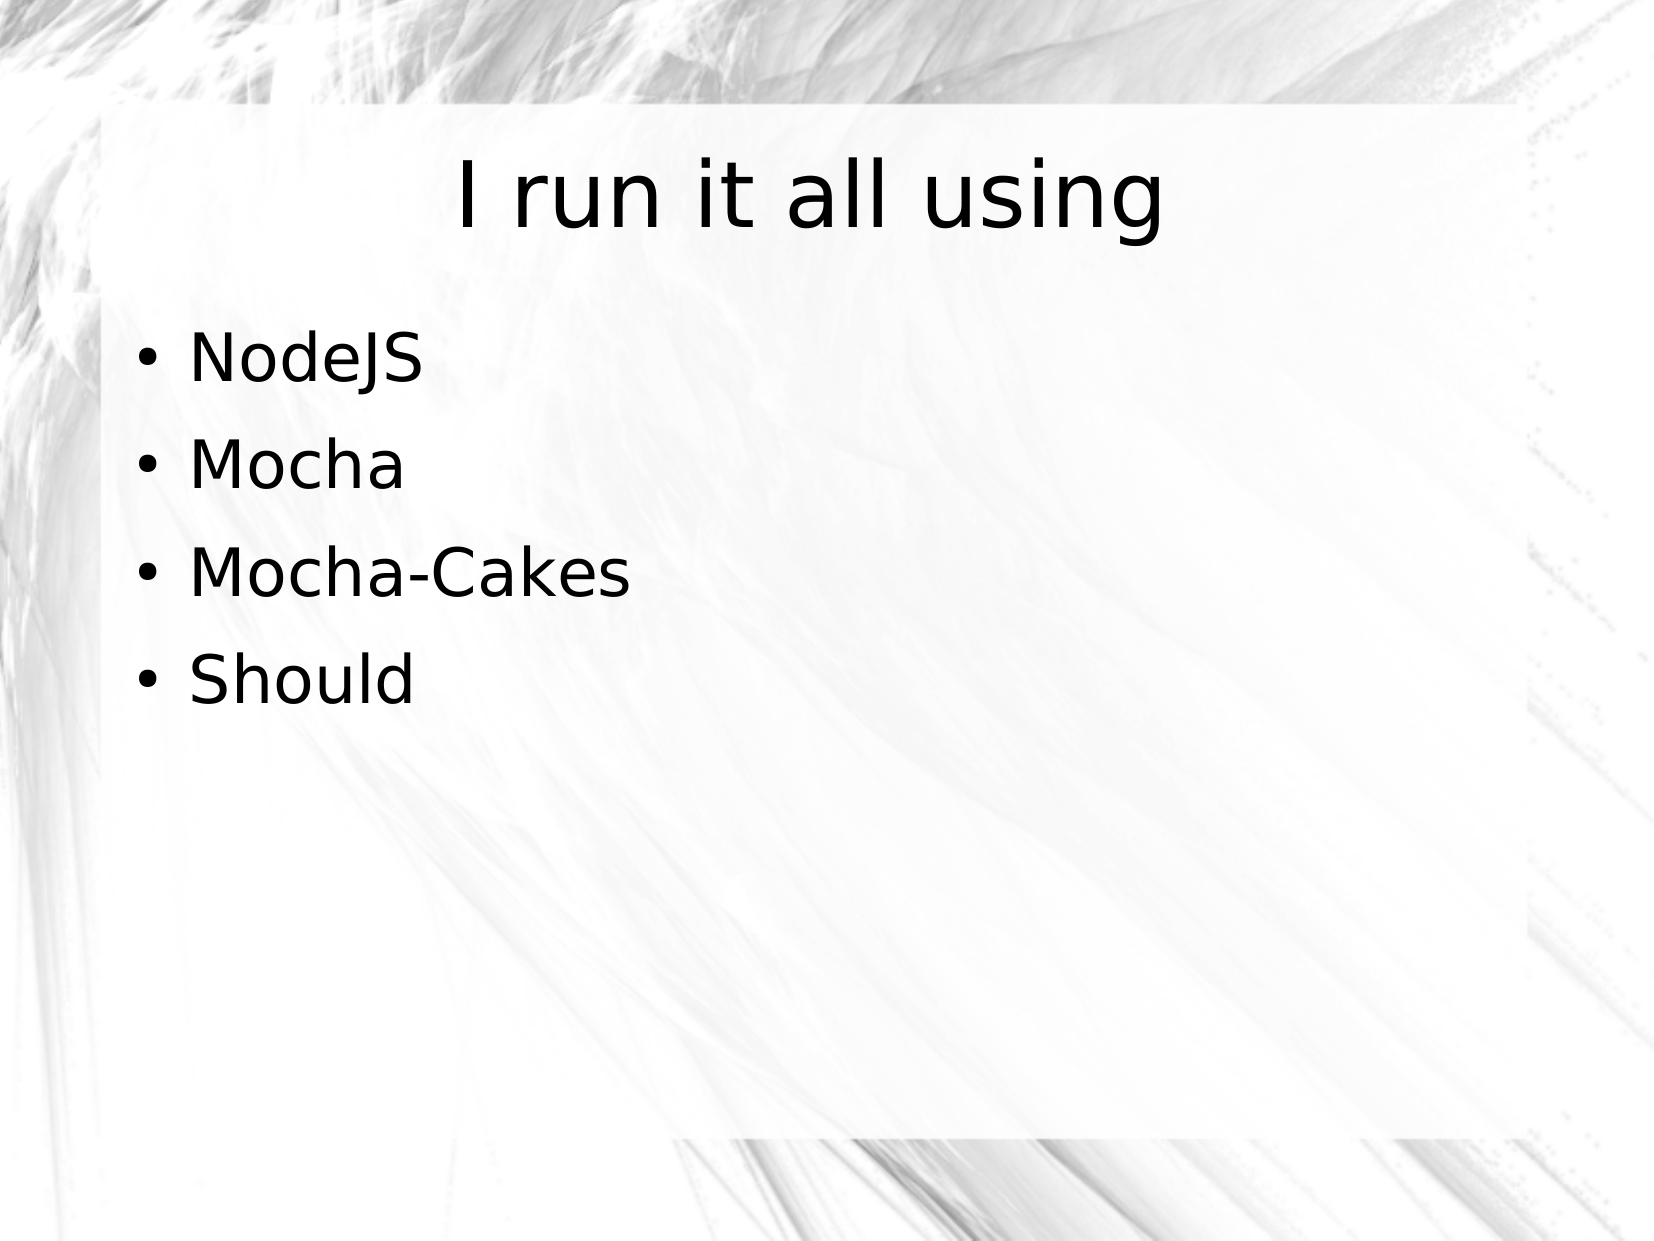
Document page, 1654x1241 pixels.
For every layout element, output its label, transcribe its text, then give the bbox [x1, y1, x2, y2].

list NodeJS Mocha Mocha-Cakes Should [118, 319, 1571, 1040]
picture [0, 0, 1654, 1241]
title I run it all using [118, 112, 1506, 281]
